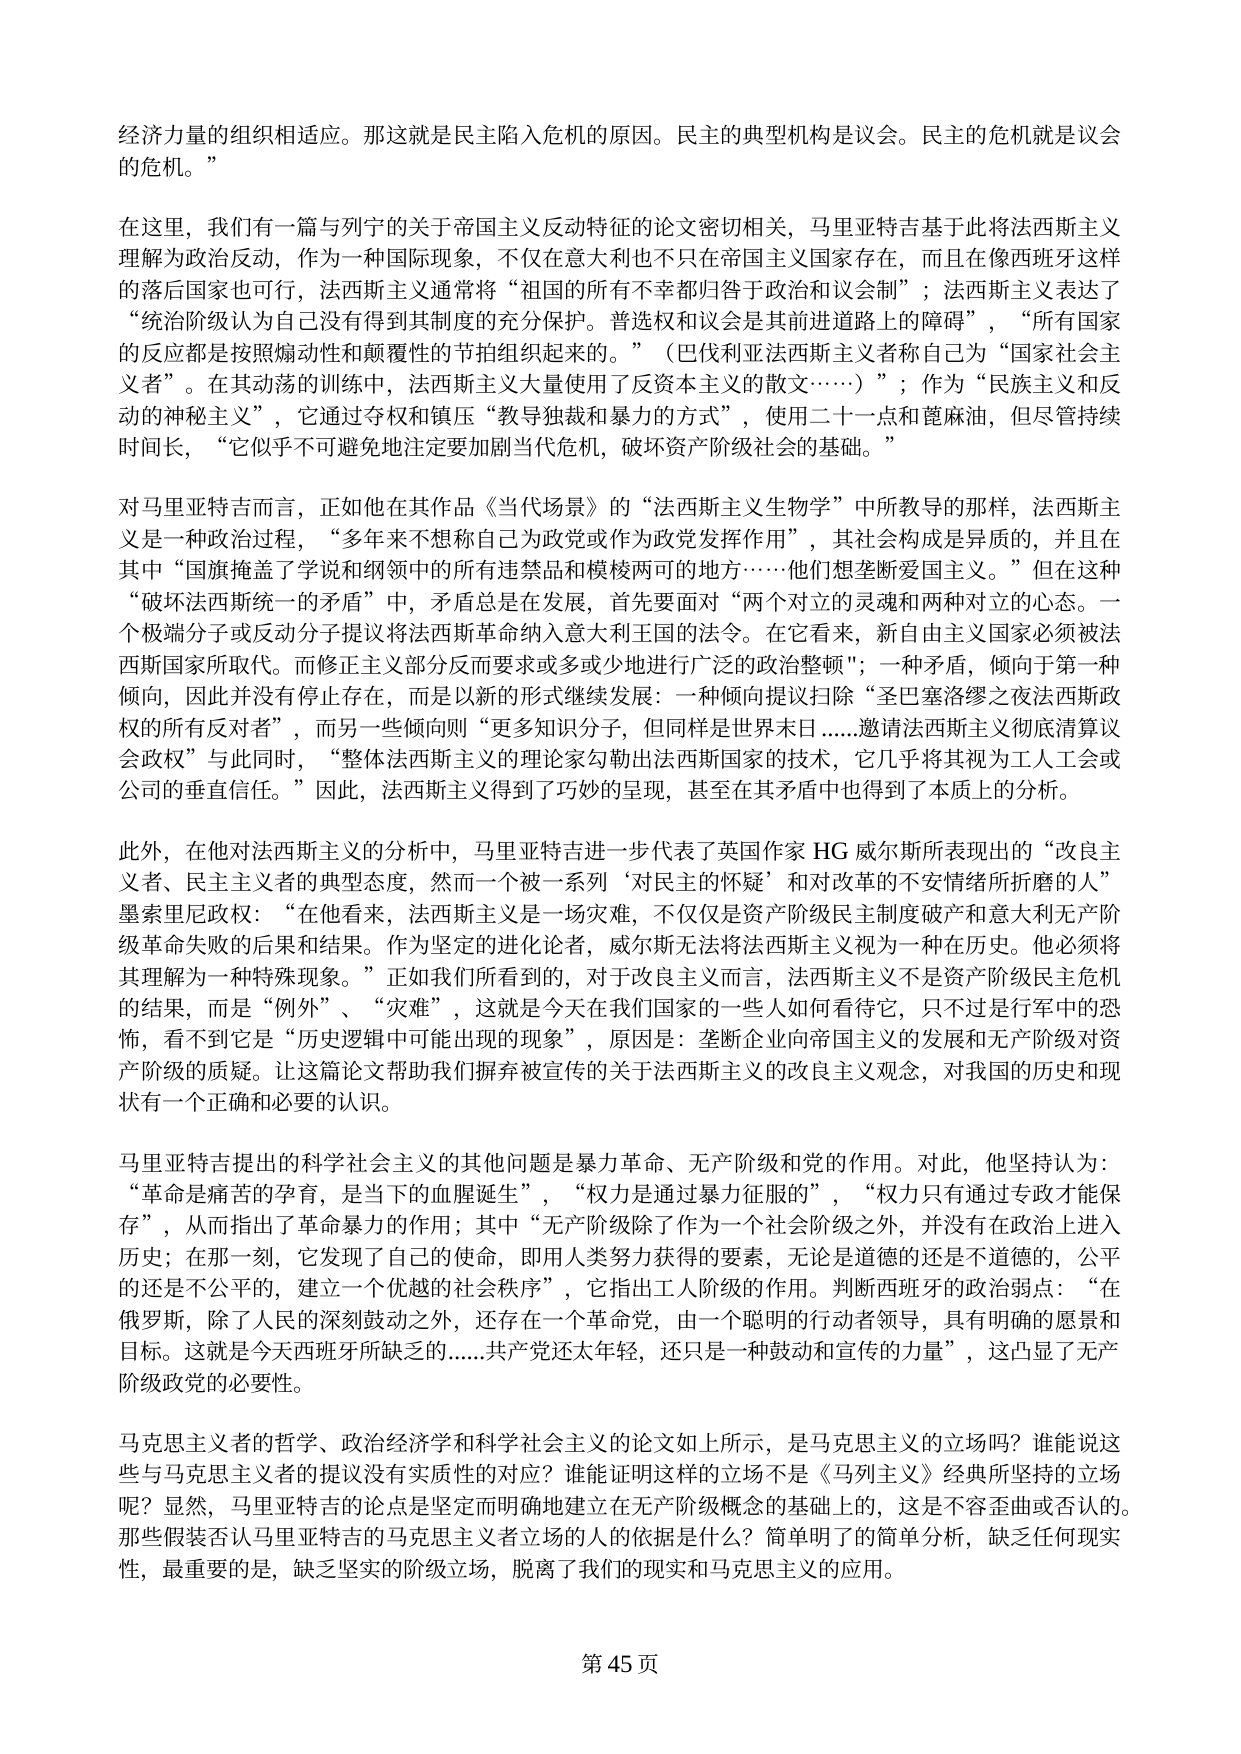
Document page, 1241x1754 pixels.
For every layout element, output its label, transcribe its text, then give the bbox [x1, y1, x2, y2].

text 马克思主义者的哲学、政治经济学和科学社会主义的论文如上所示，是马克思主义的立场吗？谁能说这些与马克思主义者的提议没有实质性的对应？谁能证明这样的立场不是《马列主义》经典所坚持的立场呢？显然，马里亚特吉的论点是坚定而明确地建立在无产阶级概念的基础上的，这是不容歪曲或否认的。那些假装否认马里亚特吉的马克思主义者立场的人的依据是什么？简单明了的简单分析，缺乏任何现实性，最重要的是，缺乏坚实的阶级立场，脱离了我们的现实和马克思主义的应用。 [118, 1426, 1122, 1583]
text 马里亚特吉提出的科学社会主义的其他问题是暴力革命、无产阶级和党的作用。对此，他坚持认为：“革命是痛苦的孕育，是当下的血腥诞生”，“权力是通过暴力征服的”，“权力只有通过专政才能保存”，从而指出了革命暴力的作用；其中“无产阶级除了作为一个社会阶级之外，并没有在政治上进入历史；在那一刻，它发现了自己的使命，即用人类努力获得的要素，无论是道德的还是不道德的，公平的还是不公平的，建立一个优越的社会秩序”，它指出工人阶级的作用。判断西班牙的政治弱点：“在俄罗斯，除了人民的深刻鼓动之外，还存在一个革命党，由一个聪明的行动者领导，具有明确的愿景和目标。这就是今天西班牙所缺乏的......共产党还太年轻，还只是一种鼓动和宣传的力量”，这凸显了无产阶级政党的必要性。 [118, 1146, 1122, 1397]
text 在这里，我们有一篇与列宁的关于帝国主义反动特征的论文密切相关，马里亚特吉基于此将法西斯主义理解为政治反动，作为一种国际现象，不仅在意大利也不只在帝国主义国家存在，而且在像西班牙这样的落后国家也可行，法西斯主义通常将“祖国的所有不幸都归咎于政治和议会制”；法西斯主义表达了“统治阶级认为自己没有得到其制度的充分保护。普选权和议会是其前进道路上的障碍”，“所有国家的反应都是按照煽动性和颠覆性的节拍组织起来的。”（巴伐利亚法西斯主义者称自己为“国家社会主义者”。在其动荡的训练中，法西斯主义大量使用了反资本主义的散文……）”；作为“民族主义和反动的神秘主义”，它通过夺权和镇压“教导独裁和暴力的方式”，使用二十一点和蓖麻油，但尽管持续时间长，“它似乎不可避免地注定要加剧当代危机，破坏资产阶级社会的基础。” [118, 210, 1122, 462]
text 经济力量的组织相适应。那这就是民主陷入危机的原因。民主的典型机构是议会。民主的危机就是议会的危机。” [118, 118, 1122, 181]
text 此外，在他对法西斯主义的分析中，马里亚特吉进一步代表了英国作家 HG 威尔斯所表现出的“改良主义者、民主主义者的典型态度，然而一个被一系列‘对民主的怀疑’和对改革的不安情绪所折磨的人”墨索里尼政权：“在他看来，法西斯主义是一场灾难，不仅仅是资产阶级民主制度破产和意大利无产阶级革命失败的后果和结果。作为坚定的进化论者，威尔斯无法将法西斯主义视为一种在历史。他必须将其理解为一种特殊现象。”正如我们所看到的，对于改良主义而言，法西斯主义不是资产阶级民主危机的结果，而是“例外”、“灾难”，这就是今天在我们国家的一些人如何看待它，只不过是行军中的恐怖，看不到它是“历史逻辑中可能出现的现象”，原因是：垄断企业向帝国主义的发展和无产阶级对资产阶级的质疑。让这篇论文帮助我们摒弃被宣传的关于法西斯主义的改良主义观念，对我国的历史和现状有一个正确和必要的认识。 [118, 834, 1122, 1117]
text 对马里亚特吉而言，正如他在其作品《当代场景》的“法西斯主义生物学”中所教导的那样，法西斯主义是一种政治过程，“多年来不想称自己为政党或作为政党发挥作用”，其社会构成是异质的，并且在其中“国旗掩盖了学说和纲领中的所有违禁品和模棱两可的地方……他们想垄断爱国主义。”但在这种“破坏法西斯统一的矛盾”中，矛盾总是在发展，首先要面对“两个对立的灵魂和两种对立的心态。一个极端分子或反动分子提议将法西斯革命纳入意大利王国的法令。在它看来，新自由主义国家必须被法西斯国家所取代。而修正主义部分反而要求或多或少地进行广泛的政治整顿"；一种矛盾，倾向于第一种倾向，因此并没有停止存在，而是以新的形式继续发展：一种倾向提议扫除“圣巴塞洛缪之夜法西斯政权的所有反对者”，而另一些倾向则“更多知识分子，但同样是世界末日......邀请法西斯主义彻底清算议会政权”与此同时，“整体法西斯主义的理论家勾勒出法西斯国家的技术，它几乎将其视为工人工会或公司的垂直信任。”因此，法西斯主义得到了巧妙的呈现，甚至在其矛盾中也得到了本质上的分析。 [118, 491, 1122, 805]
